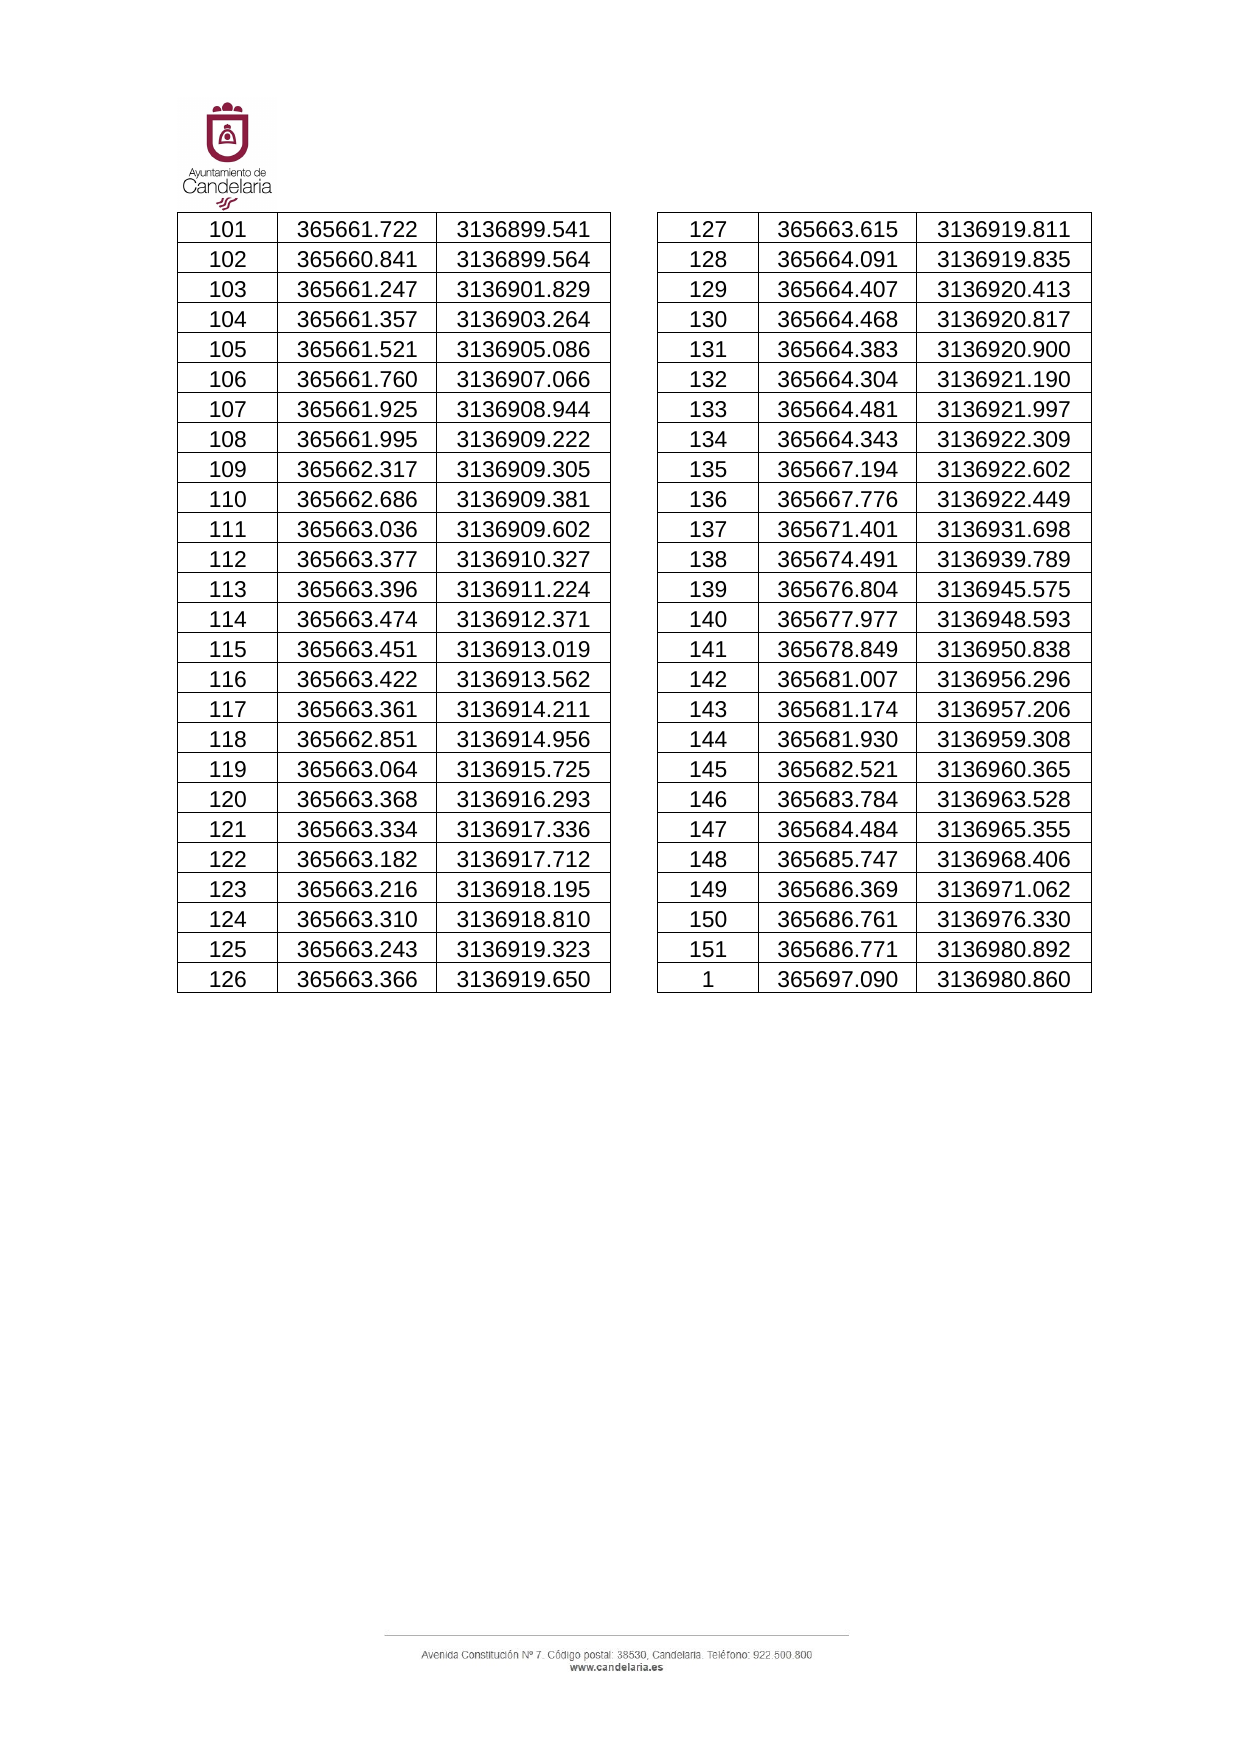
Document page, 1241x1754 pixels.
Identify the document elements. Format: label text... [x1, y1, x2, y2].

table_cell 3136950.838 [917, 633, 1091, 662]
table_cell 3136912.371 [437, 603, 610, 632]
table_cell 365664.407 [759, 273, 916, 302]
table_cell 3136914.211 [437, 693, 610, 722]
table_cell 139 [658, 573, 758, 602]
table_cell 365682.521 [759, 753, 916, 782]
table_cell 3136980.892 [917, 933, 1091, 962]
table_cell 117 [178, 693, 277, 722]
table_cell 3136909.305 [437, 453, 610, 482]
table_cell 365676.804 [759, 573, 916, 602]
table_cell 105 [178, 333, 277, 362]
table_cell 365663.615 [759, 213, 916, 242]
table_cell 365685.747 [759, 843, 916, 872]
table_cell 115 [178, 633, 277, 662]
table_cell 137 [658, 513, 758, 542]
table_cell 3136959.308 [917, 723, 1091, 752]
table_cell 3136919.650 [437, 963, 610, 992]
table_cell 3136908.944 [437, 393, 610, 422]
table_cell 3136913.562 [437, 663, 610, 692]
table_cell 365671.401 [759, 513, 916, 542]
table_cell 3136907.066 [437, 363, 610, 392]
table_cell 3136939.789 [917, 543, 1091, 572]
table_cell 3136956.296 [917, 663, 1091, 692]
table_cell 365663.216 [278, 873, 436, 902]
table_cell 365664.343 [759, 423, 916, 452]
table_cell 127 [658, 213, 758, 242]
table_cell 120 [178, 783, 277, 812]
table_cell 108 [178, 423, 277, 452]
table_cell 365683.784 [759, 783, 916, 812]
table_cell 150 [658, 903, 758, 932]
table_cell 3136903.264 [437, 303, 610, 332]
table_cell 365674.491 [759, 543, 916, 572]
table_cell 151 [658, 933, 758, 962]
table_cell 125 [178, 933, 277, 962]
table_cell 365663.064 [278, 753, 436, 782]
table_cell 3136918.195 [437, 873, 610, 902]
table_cell 135 [658, 453, 758, 482]
table_cell 365663.396 [278, 573, 436, 602]
table_cell 3136909.222 [437, 423, 610, 452]
table_cell 129 [658, 273, 758, 302]
table_cell 136 [658, 483, 758, 512]
table_cell 3136976.330 [917, 903, 1091, 932]
table_cell 140 [658, 603, 758, 632]
table_cell 3136965.355 [917, 813, 1091, 842]
table_cell 3136917.336 [437, 813, 610, 842]
table_cell 107 [178, 393, 277, 422]
table_cell 365663.243 [278, 933, 436, 962]
table_cell 111 [178, 513, 277, 542]
table_cell 102 [178, 243, 277, 272]
table_cell 3136960.365 [917, 753, 1091, 782]
table_cell 365663.361 [278, 693, 436, 722]
table_cell 124 [178, 903, 277, 932]
table_cell 365663.368 [278, 783, 436, 812]
table_cell 365663.377 [278, 543, 436, 572]
table_cell 365681.174 [759, 693, 916, 722]
table_cell 365661.760 [278, 363, 436, 392]
table_cell 3136922.602 [917, 453, 1091, 482]
table_cell 142 [658, 663, 758, 692]
table_cell 103 [178, 273, 277, 302]
table_cell 3136971.062 [917, 873, 1091, 902]
table_cell 365661.247 [278, 273, 436, 302]
table_cell 365678.849 [759, 633, 916, 662]
table_cell 365661.357 [278, 303, 436, 332]
table_cell 3136909.602 [437, 513, 610, 542]
table_cell 365664.091 [759, 243, 916, 272]
table_cell 3136899.541 [437, 213, 610, 242]
table_cell 138 [658, 543, 758, 572]
table_cell 3136931.698 [917, 513, 1091, 542]
table_cell 141 [658, 633, 758, 662]
table_cell 3136914.956 [437, 723, 610, 752]
table_cell 131 [658, 333, 758, 362]
table_cell 365677.977 [759, 603, 916, 632]
table_cell 365663.310 [278, 903, 436, 932]
table_cell 365663.451 [278, 633, 436, 662]
table_cell 145 [658, 753, 758, 782]
table_cell 3136911.224 [437, 573, 610, 602]
table_cell 365663.474 [278, 603, 436, 632]
table_cell 365681.007 [759, 663, 916, 692]
table_cell 1 [658, 963, 758, 992]
table_cell 3136901.829 [437, 273, 610, 302]
table_cell 128 [658, 243, 758, 272]
table_cell 365661.925 [278, 393, 436, 422]
table_cell 3136922.449 [917, 483, 1091, 512]
table_cell 114 [178, 603, 277, 632]
table_cell 3136945.575 [917, 573, 1091, 602]
table_cell 101 [178, 213, 277, 242]
table_cell 3136920.900 [917, 333, 1091, 362]
table_cell 365661.521 [278, 333, 436, 362]
table_cell 365661.995 [278, 423, 436, 452]
table_cell 132 [658, 363, 758, 392]
table_cell 130 [658, 303, 758, 332]
table_cell 110 [178, 483, 277, 512]
table_cell 106 [178, 363, 277, 392]
table_cell 365664.468 [759, 303, 916, 332]
table_cell 365686.369 [759, 873, 916, 902]
table_cell 118 [178, 723, 277, 752]
table_cell 3136968.406 [917, 843, 1091, 872]
table_cell 365662.686 [278, 483, 436, 512]
table_cell 146 [658, 783, 758, 812]
table_cell 3136919.835 [917, 243, 1091, 272]
table_cell 3136919.811 [917, 213, 1091, 242]
table_cell 147 [658, 813, 758, 842]
table_cell 3136921.997 [917, 393, 1091, 422]
table_cell 113 [178, 573, 277, 602]
table_cell 3136919.323 [437, 933, 610, 962]
table_cell 3136957.206 [917, 693, 1091, 722]
table_cell 143 [658, 693, 758, 722]
table_cell 149 [658, 873, 758, 902]
table_cell 3136916.293 [437, 783, 610, 812]
table_cell 3136922.309 [917, 423, 1091, 452]
table_cell 365663.334 [278, 813, 436, 842]
table_cell 112 [178, 543, 277, 572]
table_cell 3136917.712 [437, 843, 610, 872]
table_cell 3136909.381 [437, 483, 610, 512]
table_cell 365663.366 [278, 963, 436, 992]
table_cell 365686.761 [759, 903, 916, 932]
table_cell 134 [658, 423, 758, 452]
table_cell 122 [178, 843, 277, 872]
table_cell 365662.317 [278, 453, 436, 482]
table_cell 3136910.327 [437, 543, 610, 572]
table_cell 365663.422 [278, 663, 436, 692]
table_cell 3136963.528 [917, 783, 1091, 812]
table_cell 126 [178, 963, 277, 992]
table_cell 365661.722 [278, 213, 436, 242]
table_cell 365686.771 [759, 933, 916, 962]
table_cell 365684.484 [759, 813, 916, 842]
table_cell 119 [178, 753, 277, 782]
table_cell 109 [178, 453, 277, 482]
table_cell 121 [178, 813, 277, 842]
table_cell 123 [178, 873, 277, 902]
table_cell 3136980.860 [917, 963, 1091, 992]
table_cell 365664.383 [759, 333, 916, 362]
table_cell 365681.930 [759, 723, 916, 752]
table_cell 133 [658, 393, 758, 422]
table_cell 144 [658, 723, 758, 752]
table_cell 365663.036 [278, 513, 436, 542]
table_cell 3136920.817 [917, 303, 1091, 332]
table_cell 116 [178, 663, 277, 692]
table_cell 3136920.413 [917, 273, 1091, 302]
table_cell 365664.304 [759, 363, 916, 392]
table_cell 365697.090 [759, 963, 916, 992]
table_cell 148 [658, 843, 758, 872]
table_cell 3136915.725 [437, 753, 610, 782]
table_cell 365660.841 [278, 243, 436, 272]
table_cell 365662.851 [278, 723, 436, 752]
table_cell 365667.194 [759, 453, 916, 482]
table_cell 3136899.564 [437, 243, 610, 272]
table_cell 3136921.190 [917, 363, 1091, 392]
table_cell 3136905.086 [437, 333, 610, 362]
table_cell 104 [178, 303, 277, 332]
table_cell 365664.481 [759, 393, 916, 422]
table_cell 3136948.593 [917, 603, 1091, 632]
table_cell 3136918.810 [437, 903, 610, 932]
table_cell 365667.776 [759, 483, 916, 512]
table_cell 365663.182 [278, 843, 436, 872]
table_cell 3136913.019 [437, 633, 610, 662]
